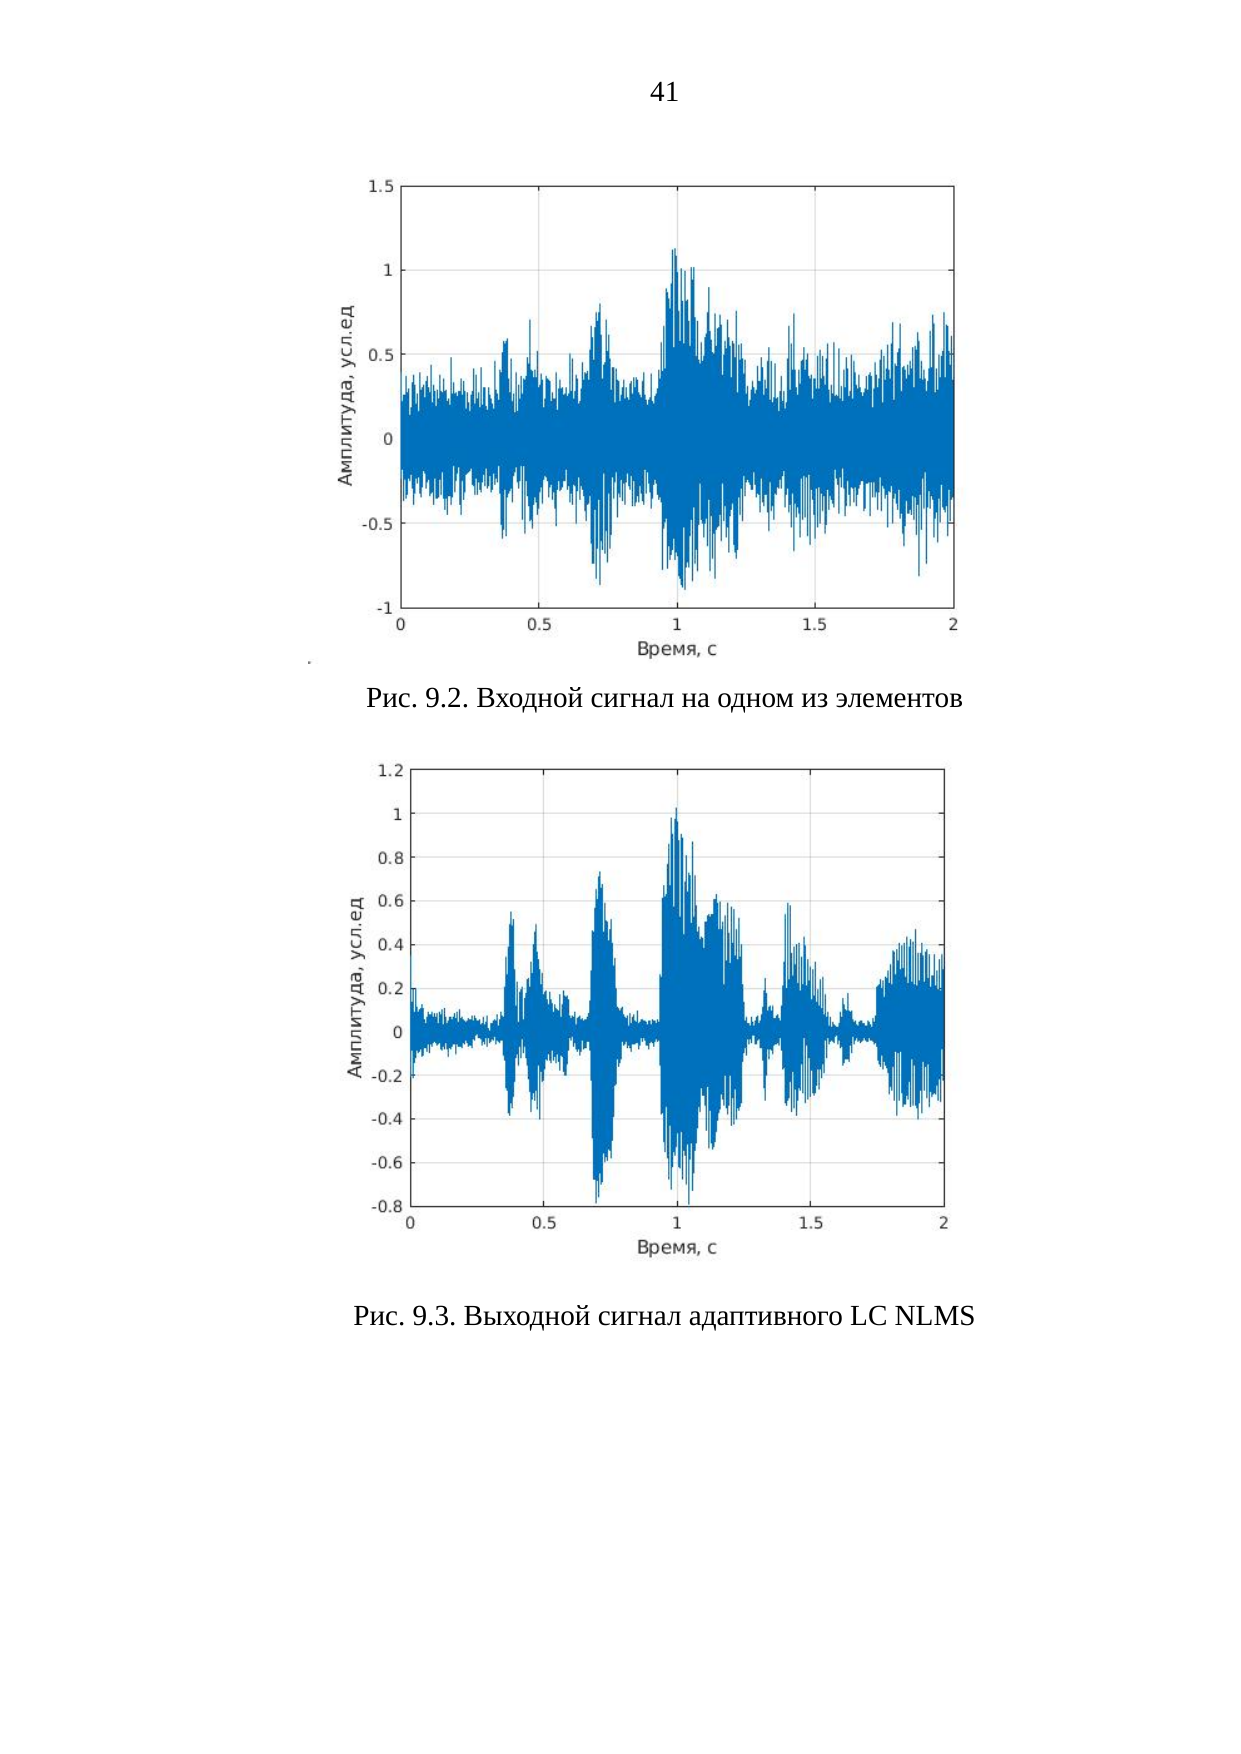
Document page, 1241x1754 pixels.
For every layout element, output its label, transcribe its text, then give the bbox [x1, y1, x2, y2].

text Рис. 9.2. Входной сигнал на одном из элементов [177, 664, 1152, 714]
picture [308, 147, 1021, 664]
text Рис. 9.3. Выходной сигнал адаптивного LC NLMS [177, 1265, 1152, 1332]
picture [320, 731, 1009, 1265]
